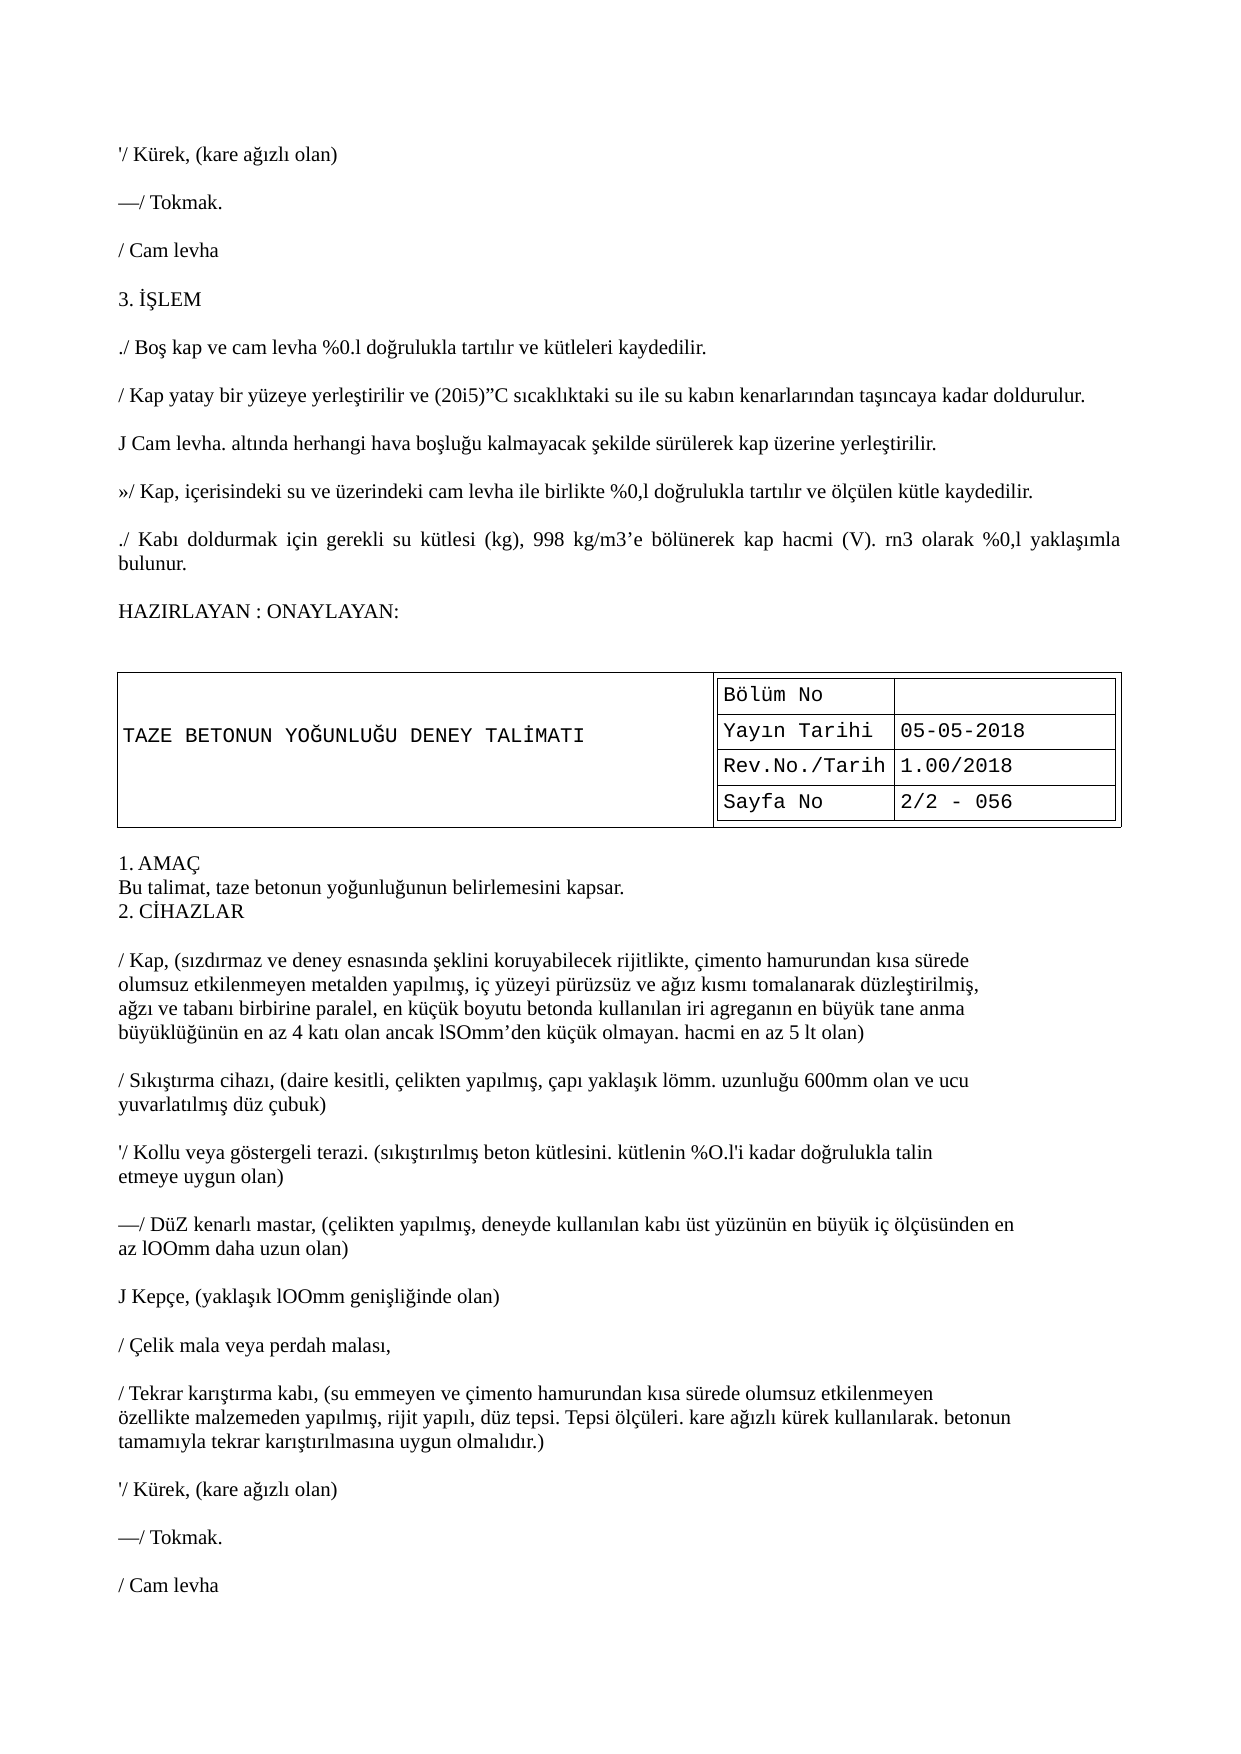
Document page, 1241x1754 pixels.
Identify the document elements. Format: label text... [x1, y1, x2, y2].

text / Cam levha [118, 1573, 1122, 1597]
text olumsuz etkilenmeyen metalden yapılmış, iç yüzeyi pürüzsüz ve ağız kısmı tomalanarak düzleştirilmiş, [118, 972, 1122, 996]
text J Kepçe, (yaklaşık lOOmm genişliğinde olan) [118, 1284, 1122, 1308]
table_header [895, 679, 1115, 713]
text 3. İŞLEM [118, 287, 1122, 311]
text etmeye uygun olan) [118, 1164, 1122, 1188]
table_cell 05-05-2018 [895, 715, 1115, 749]
table_header Bölüm No [718, 679, 894, 713]
text '/ Kürek, (kare ağızlı olan) [118, 1477, 1122, 1501]
text J Cam levha. altında herhangi hava boşluğu kalmayacak şekilde sürülerek kap üzerine yerleştirilir. [118, 431, 1122, 455]
text / Cam levha [118, 238, 1122, 262]
text ağzı ve tabanı birbirine paralel, en küçük boyutu betonda kullanılan iri agreganın en büyük tane anma [118, 996, 1122, 1020]
text ./ Boş kap ve cam levha %0.l doğrulukla tartılır ve kütleleri kaydedilir. [118, 335, 1122, 359]
table_header TAZE BETONUN YOĞUNLUĞU DENEY TALİMATI [118, 673, 713, 827]
text —/ DüZ kenarlı mastar, (çelikten yapılmış, deneyde kullanılan kabı üst yüzünün en büyük iç ölçüsünden en [118, 1212, 1122, 1236]
text »/ Kap, içerisindeki su ve üzerindeki cam levha ile birlikte %0,l doğrulukla tartılır ve ölçülen kütle kaydedilir. [118, 479, 1122, 503]
table_cell Sayfa No [718, 786, 894, 820]
text özellikte malzemeden yapılmış, rijit yapılı, düz tepsi. Tepsi ölçüleri. kare ağızlı kürek kullanılarak. betonun [118, 1405, 1122, 1429]
text / Kap yatay bir yüzeye yerleştirilir ve (20i5)”C sıcaklıktaki su ile su kabın kenarlarından taşıncaya kadar doldurulur. [118, 383, 1122, 407]
table_cell 1.00/2018 [895, 750, 1115, 785]
text yuvarlatılmış düz çubuk) [118, 1092, 1122, 1116]
text tamamıyla tekrar karıştırılmasına uygun olmalıdır.) [118, 1429, 1122, 1453]
text ./ Kabı doldurmak için gerekli su kütlesi (kg), 998 kg/m3’e bölünerek kap hacmi (V). rn3 olarak %0,l yaklaşımla bulunur. [118, 527, 1122, 575]
table_cell Yayın Tarihi [718, 715, 894, 749]
text büyüklüğünün en az 4 katı olan ancak lSOmm’den küçük olmayan. hacmi en az 5 lt olan) [118, 1020, 1122, 1044]
text 2. CİHAZLAR [118, 899, 1122, 923]
table_cell Rev.No./Tarih [718, 750, 894, 785]
text / Sıkıştırma cihazı, (daire kesitli, çelikten yapılmış, çapı yaklaşık lömm. uzunluğu 600mm olan ve ucu [118, 1068, 1122, 1092]
table_header [714, 673, 1121, 827]
text az lOOmm daha uzun olan) [118, 1236, 1122, 1260]
text 1. AMAÇ [118, 851, 1122, 875]
text Bu talimat, taze betonun yoğunluğunun belirlemesini kapsar. [118, 875, 1122, 899]
text / Kap, (sızdırmaz ve deney esnasında şeklini koruyabilecek rijitlikte, çimento hamurundan kısa sürede [118, 947, 1122, 972]
text —/ Tokmak. [118, 190, 1122, 214]
text / Tekrar karıştırma kabı, (su emmeyen ve çimento hamurundan kısa sürede olumsuz etkilenmeyen [118, 1381, 1122, 1405]
text '/ Kollu veya göstergeli terazi. (sıkıştırılmış beton kütlesini. kütlenin %O.l'i kadar doğrulukla talin [118, 1140, 1122, 1164]
table_cell 2/2 - 056 [895, 786, 1115, 820]
text —/ Tokmak. [118, 1525, 1122, 1549]
text HAZIRLAYAN : ONAYLAYAN: [118, 599, 1122, 623]
text '/ Kürek, (kare ağızlı olan) [118, 142, 1122, 166]
text / Çelik mala veya perdah malası, [118, 1332, 1122, 1357]
